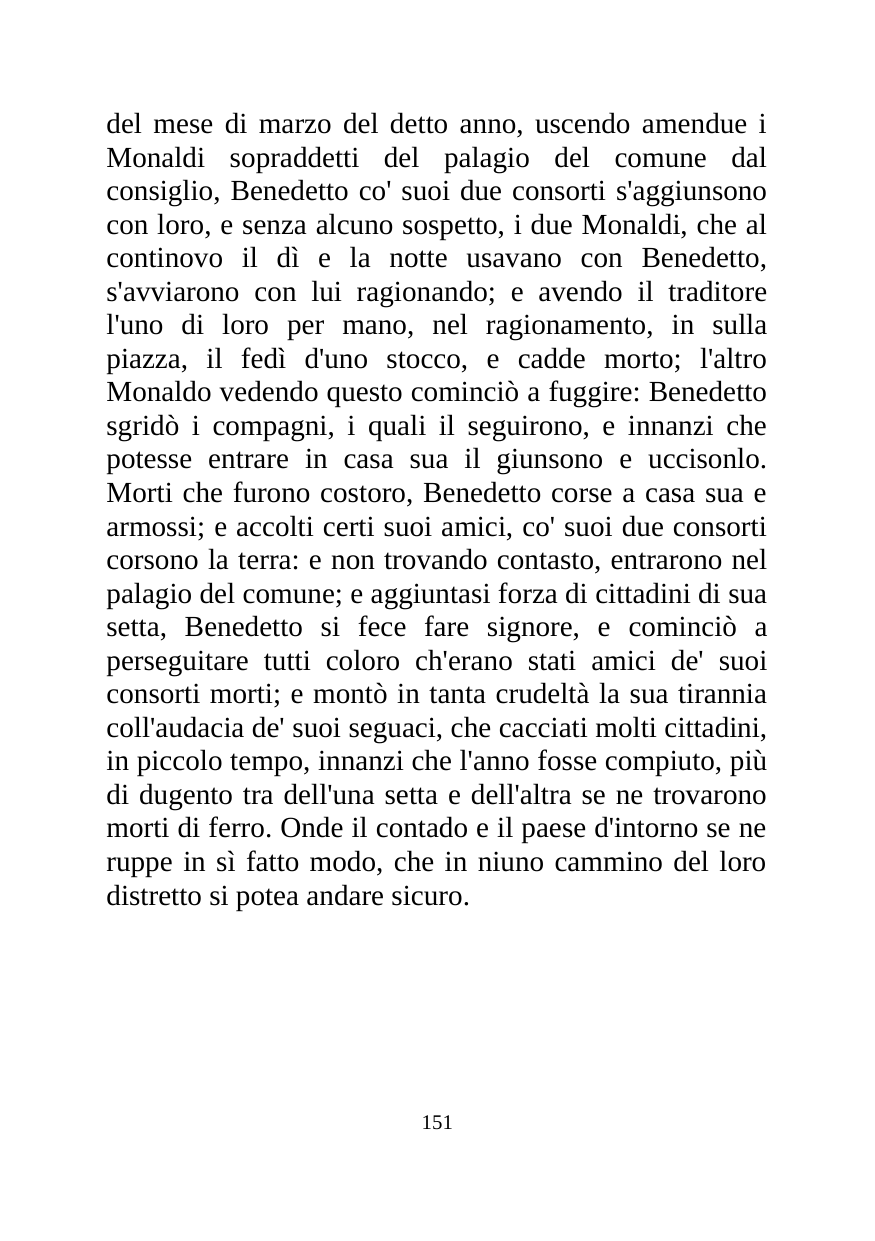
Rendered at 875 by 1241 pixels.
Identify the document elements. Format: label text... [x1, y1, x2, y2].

text del mese di marzo del detto anno, uscendo amendue i Monaldi sopraddetti del palagio del comune dal consiglio, Benedetto co' suoi due consorti s'aggiunsono con loro, e senza alcuno sospetto, i due Monaldi, che al continovo il dì e la notte usavano con Benedetto, s'avviarono con lui ragionando; e avendo il traditore l'uno di loro per mano, nel ragionamento, in sulla piazza, il fedì d'uno stocco, e cadde morto; l'altro Monaldo vedendo questo cominciò a fuggire: Benedetto sgridò i compagni, i quali il seguirono, e innanzi che potesse entrare in casa sua il giunsono e uccisonlo. Morti che furono costoro, Benedetto corse a casa sua e armossi; e accolti certi suoi amici, co' suoi due consorti corsono la terra: e non trovando contasto, entrarono nel palagio del comune; e aggiuntasi forza di cittadini di sua setta, Benedetto si fece fare signore, e cominciò a perseguitare tutti coloro ch'erano stati amici de' suoi consorti morti; e montò in tanta crudeltà la sua tirannia coll'audacia de' suoi seguaci, che cacciati molti cittadini, in piccolo tempo, innanzi che l'anno fosse compiuto, più di dugento tra dell'una setta e dell'altra se ne trovarono morti di ferro. Onde il contado e il paese d'intorno se ne ruppe in sì fatto modo, che in niuno cammino del loro distretto si potea andare sicuro. [106, 106, 768, 911]
